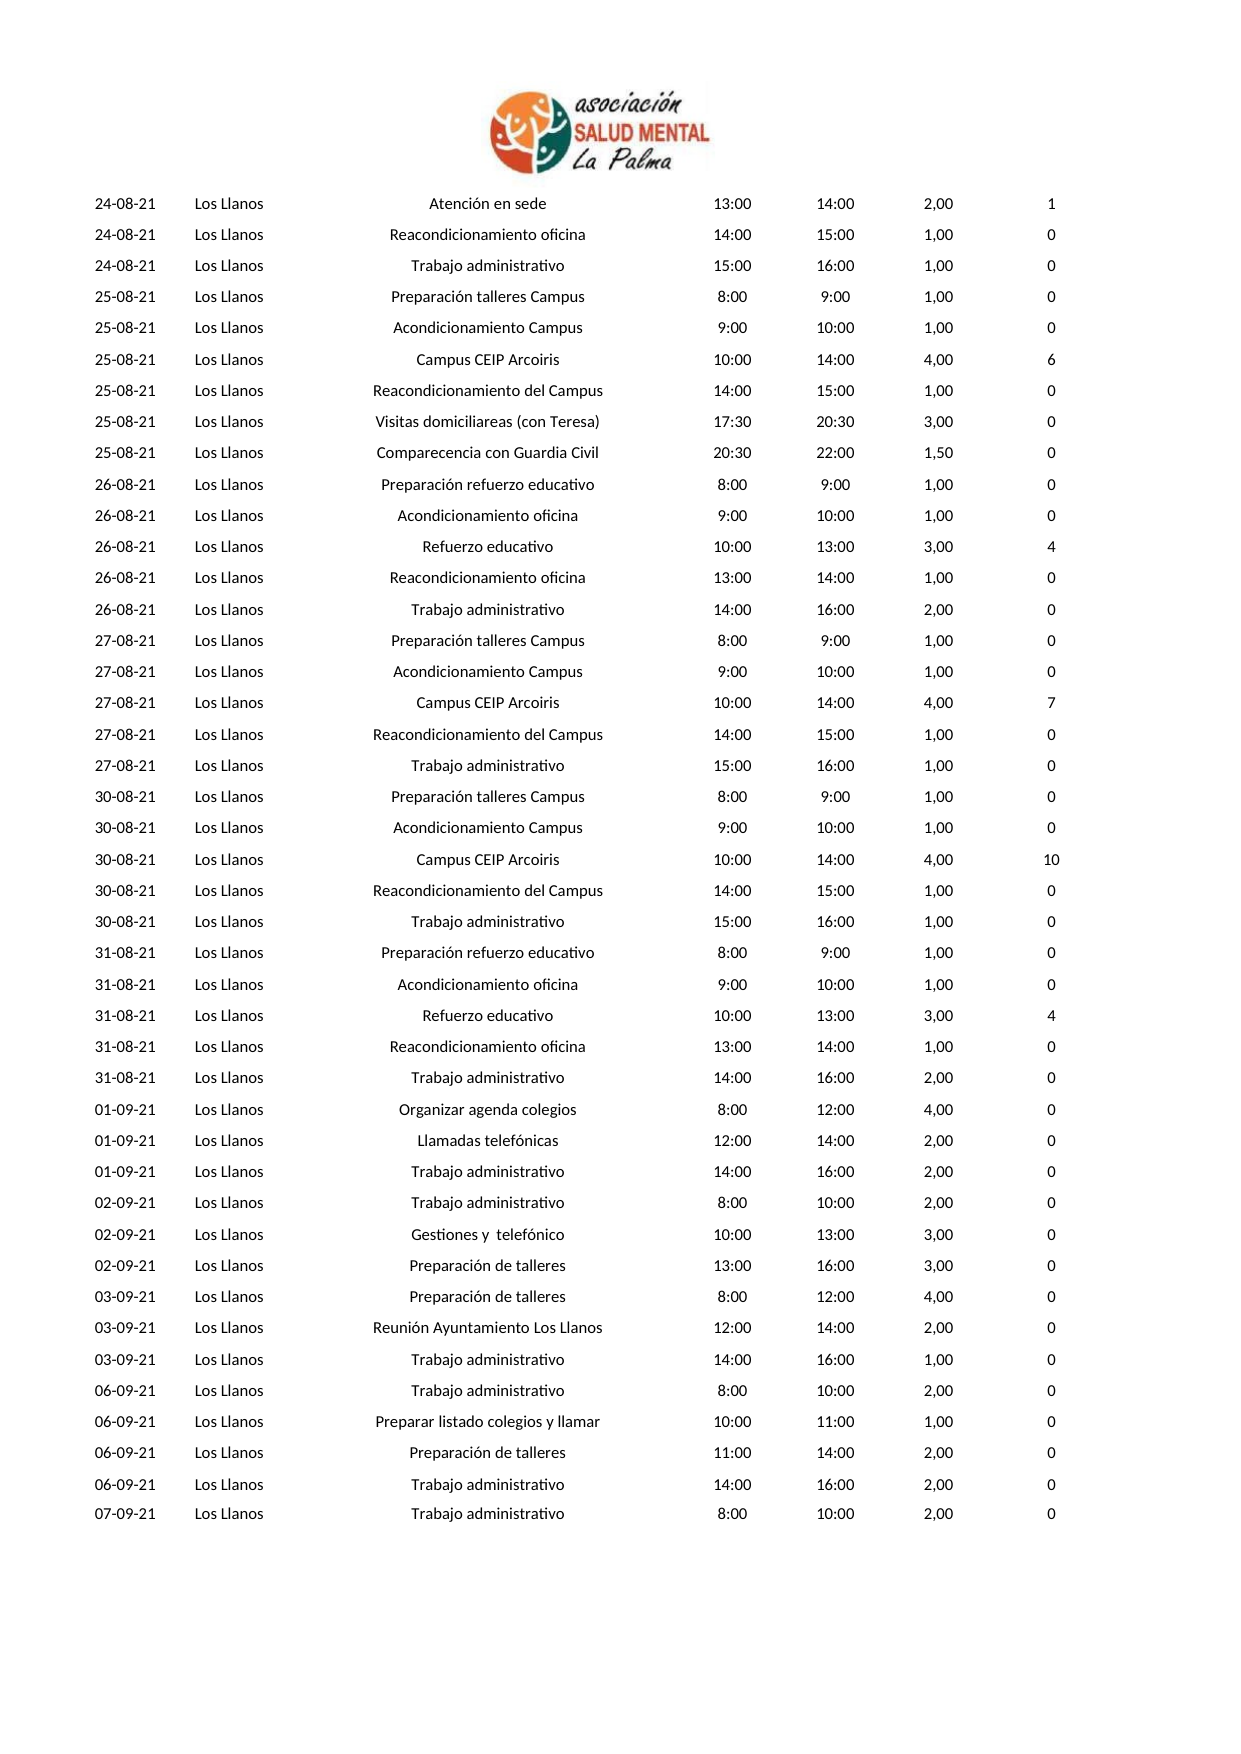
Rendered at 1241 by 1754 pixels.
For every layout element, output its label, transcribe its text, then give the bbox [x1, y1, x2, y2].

table_cell 9:00 [658, 314, 784, 345]
table_cell 9:00 [658, 814, 784, 845]
table_cell 10:00 [784, 314, 889, 345]
table_cell 0 [998, 1033, 1065, 1064]
table_cell 25-08-21 [89, 345, 175, 376]
table_cell 14:00 [658, 1158, 784, 1189]
table_cell 16:00 [784, 1251, 889, 1282]
table_cell 14:00 [784, 1126, 889, 1158]
table_cell 0 [998, 1251, 1065, 1282]
table_cell 0 [998, 564, 1065, 595]
table_cell Los Llanos [175, 345, 318, 376]
table_cell 13:00 [658, 564, 784, 595]
table_cell 12:00 [784, 1095, 889, 1126]
table_cell Organizar agenda colegios [318, 1095, 658, 1126]
table_cell Preparación talleres Campus [318, 783, 658, 814]
table_cell 0 [998, 439, 1065, 470]
table_cell 15:00 [658, 751, 784, 783]
table_cell Los Llanos [175, 470, 318, 501]
table_cell Los Llanos [175, 220, 318, 251]
table_cell 0 [998, 1158, 1065, 1189]
table_cell Campus CEIP Arcoiris [318, 345, 658, 376]
table_cell 7 [998, 689, 1065, 720]
table_cell 14:00 [658, 376, 784, 408]
table_cell 0 [998, 1189, 1065, 1220]
table_cell 9:00 [784, 626, 889, 658]
table_cell 0 [998, 595, 1065, 626]
table_cell 25-08-21 [89, 283, 175, 314]
table_cell 0 [998, 1376, 1065, 1407]
table_cell Refuerzo educativo [318, 533, 658, 564]
table_cell Los Llanos [175, 439, 318, 470]
table_cell 14:00 [784, 1033, 889, 1064]
table_cell 17:30 [658, 408, 784, 439]
table_cell 16:00 [784, 1158, 889, 1189]
table_cell 0 [998, 251, 1065, 283]
table_cell 1,00 [890, 876, 998, 908]
table_cell Los Llanos [175, 564, 318, 595]
table_cell Los Llanos [175, 1158, 318, 1189]
table_cell 1,00 [890, 1345, 998, 1376]
table_cell 26-08-21 [89, 533, 175, 564]
table_cell Refuerzo educativo [318, 1001, 658, 1033]
table_cell 10:00 [658, 1220, 784, 1251]
table_cell 1,00 [890, 970, 998, 1001]
table_cell 0 [998, 1283, 1065, 1314]
table_cell 0 [998, 876, 1065, 908]
table_cell 31-08-21 [89, 939, 175, 970]
table_cell 31-08-21 [89, 1064, 175, 1095]
table_cell 10:00 [658, 845, 784, 876]
table_cell Los Llanos [175, 626, 318, 658]
table_cell Trabajo administrativo [318, 1345, 658, 1376]
table_cell 03-09-21 [89, 1283, 175, 1314]
table_cell 11:00 [784, 1408, 889, 1439]
table_cell 10:00 [784, 1189, 889, 1220]
table_cell 9:00 [658, 970, 784, 1001]
table_cell Preparación de talleres [318, 1439, 658, 1470]
table_cell 2,00 [890, 1189, 998, 1220]
table_cell Los Llanos [175, 689, 318, 720]
table_cell 10:00 [784, 501, 889, 533]
table_cell 14:00 [658, 220, 784, 251]
table_cell 0 [998, 908, 1065, 939]
table_cell 15:00 [784, 720, 889, 751]
table_cell 26-08-21 [89, 470, 175, 501]
table_cell 1,00 [890, 626, 998, 658]
table_cell 02-09-21 [89, 1189, 175, 1220]
table_cell 16:00 [784, 1064, 889, 1095]
table_cell 4,00 [890, 345, 998, 376]
table_cell Los Llanos [175, 1408, 318, 1439]
table_cell 1,00 [890, 814, 998, 845]
table_cell 8:00 [658, 1189, 784, 1220]
table_cell 10:00 [784, 970, 889, 1001]
table_cell Los Llanos [175, 1439, 318, 1470]
table_cell 16:00 [784, 751, 889, 783]
table_cell 14:00 [658, 876, 784, 908]
table_cell 1,00 [890, 658, 998, 689]
table_cell 07-09-21 [89, 1501, 175, 1525]
table_cell 14:00 [784, 564, 889, 595]
table_cell 6 [998, 345, 1065, 376]
table_cell Trabajo administrativo [318, 1064, 658, 1095]
table_cell 3,00 [890, 1251, 998, 1282]
table_cell Preparación talleres Campus [318, 283, 658, 314]
table_cell 1,00 [890, 908, 998, 939]
table_cell 27-08-21 [89, 720, 175, 751]
table_cell 9:00 [784, 470, 889, 501]
table_cell 26-08-21 [89, 564, 175, 595]
table_cell 06-09-21 [89, 1408, 175, 1439]
table_cell 14:00 [658, 1470, 784, 1501]
table_cell Reunión Ayuntamiento Los Llanos [318, 1314, 658, 1345]
table_cell 16:00 [784, 908, 889, 939]
table_cell Preparación de talleres [318, 1283, 658, 1314]
table_cell 1,00 [890, 783, 998, 814]
table_cell 3,00 [890, 533, 998, 564]
table_cell Los Llanos [175, 376, 318, 408]
table_cell 1,00 [890, 470, 998, 501]
table_cell 8:00 [658, 1283, 784, 1314]
table_cell 10:00 [658, 689, 784, 720]
table_cell 10:00 [658, 345, 784, 376]
table_cell Acondicionamiento oficina [318, 970, 658, 1001]
table_cell Los Llanos [175, 908, 318, 939]
table_cell 0 [998, 1095, 1065, 1126]
table_cell 31-08-21 [89, 1001, 175, 1033]
table_cell 06-09-21 [89, 1470, 175, 1501]
table_cell 4 [998, 1001, 1065, 1033]
table_cell 27-08-21 [89, 689, 175, 720]
table_cell 0 [998, 1220, 1065, 1251]
table_cell 8:00 [658, 283, 784, 314]
table_cell 1,50 [890, 439, 998, 470]
table_cell 14:00 [658, 595, 784, 626]
table_cell 14:00 [658, 1345, 784, 1376]
table_cell 14:00 [784, 1314, 889, 1345]
table_cell 24-08-21 [89, 251, 175, 283]
table_cell 15:00 [658, 908, 784, 939]
table_cell 20:30 [784, 408, 889, 439]
table_cell 0 [998, 1064, 1065, 1095]
table_cell 0 [998, 658, 1065, 689]
table_cell Los Llanos [175, 1501, 318, 1525]
table_cell 0 [998, 1345, 1065, 1376]
table_cell 0 [998, 751, 1065, 783]
table_cell 0 [998, 1439, 1065, 1470]
table_cell Visitas domiciliareas (con Teresa) [318, 408, 658, 439]
table_header Los Llanos [175, 196, 318, 220]
table_cell 9:00 [784, 783, 889, 814]
table_cell 11:00 [658, 1439, 784, 1470]
table_cell Los Llanos [175, 251, 318, 283]
table_cell 2,00 [890, 1064, 998, 1095]
table_cell 06-09-21 [89, 1439, 175, 1470]
table_cell 13:00 [784, 1001, 889, 1033]
table_cell 1,00 [890, 939, 998, 970]
table_cell Los Llanos [175, 1345, 318, 1376]
table_cell 0 [998, 1501, 1065, 1525]
table_cell 14:00 [784, 345, 889, 376]
table_cell 2,00 [890, 1126, 998, 1158]
table_cell Reacondicionamiento oficina [318, 1033, 658, 1064]
table_cell 16:00 [784, 595, 889, 626]
table_cell Acondicionamiento Campus [318, 314, 658, 345]
table_cell Los Llanos [175, 658, 318, 689]
table_cell 15:00 [658, 251, 784, 283]
table_cell 4,00 [890, 689, 998, 720]
table_cell Los Llanos [175, 876, 318, 908]
table_cell 25-08-21 [89, 408, 175, 439]
table_cell Preparación refuerzo educativo [318, 939, 658, 970]
table_cell 0 [998, 1126, 1065, 1158]
table_cell Los Llanos [175, 1189, 318, 1220]
table_header 2,00 [890, 196, 998, 220]
table_cell 06-09-21 [89, 1376, 175, 1407]
table_cell 25-08-21 [89, 314, 175, 345]
table_cell 8:00 [658, 1376, 784, 1407]
table_cell 0 [998, 376, 1065, 408]
table_cell 4 [998, 533, 1065, 564]
table_cell 0 [998, 1314, 1065, 1345]
table_cell 31-08-21 [89, 970, 175, 1001]
table_cell Reacondicionamiento del Campus [318, 876, 658, 908]
table_cell Los Llanos [175, 1283, 318, 1314]
table_cell 1,00 [890, 751, 998, 783]
table_cell Los Llanos [175, 845, 318, 876]
table_cell 15:00 [784, 220, 889, 251]
table_cell 30-08-21 [89, 845, 175, 876]
table_cell Reacondicionamiento del Campus [318, 376, 658, 408]
table_cell Trabajo administrativo [318, 251, 658, 283]
table_cell Los Llanos [175, 1064, 318, 1095]
table_cell 9:00 [658, 658, 784, 689]
table_cell 0 [998, 626, 1065, 658]
table_cell 0 [998, 1470, 1065, 1501]
table_cell 03-09-21 [89, 1314, 175, 1345]
table_cell 8:00 [658, 1095, 784, 1126]
table_cell 13:00 [784, 1220, 889, 1251]
table_cell 2,00 [890, 1314, 998, 1345]
table_cell 9:00 [784, 283, 889, 314]
table_cell 14:00 [784, 845, 889, 876]
table_cell 31-08-21 [89, 1033, 175, 1064]
table_cell 16:00 [784, 251, 889, 283]
table_cell 8:00 [658, 1501, 784, 1525]
table_cell 15:00 [784, 876, 889, 908]
table_cell 12:00 [658, 1314, 784, 1345]
table_cell 25-08-21 [89, 439, 175, 470]
table_cell 1,00 [890, 220, 998, 251]
table_cell Los Llanos [175, 501, 318, 533]
table_cell 0 [998, 220, 1065, 251]
table_cell 16:00 [784, 1470, 889, 1501]
table_cell Trabajo administrativo [318, 1158, 658, 1189]
table_cell Campus CEIP Arcoiris [318, 689, 658, 720]
table_cell Los Llanos [175, 1314, 318, 1345]
table_cell 27-08-21 [89, 626, 175, 658]
table_cell 3,00 [890, 408, 998, 439]
table_cell 2,00 [890, 1470, 998, 1501]
table_cell 02-09-21 [89, 1220, 175, 1251]
table_cell 9:00 [658, 501, 784, 533]
table_cell Los Llanos [175, 720, 318, 751]
table_cell 30-08-21 [89, 814, 175, 845]
table_cell Los Llanos [175, 751, 318, 783]
table_cell Los Llanos [175, 283, 318, 314]
table_cell Comparecencia con Guardia Civil [318, 439, 658, 470]
table_cell 27-08-21 [89, 751, 175, 783]
table_cell 0 [998, 720, 1065, 751]
table_cell 8:00 [658, 470, 784, 501]
table_cell Preparación talleres Campus [318, 626, 658, 658]
table_cell 0 [998, 814, 1065, 845]
table_cell 02-09-21 [89, 1251, 175, 1282]
table_cell Los Llanos [175, 970, 318, 1001]
table_cell Trabajo administrativo [318, 1470, 658, 1501]
table_cell 10:00 [784, 1376, 889, 1407]
table_cell 01-09-21 [89, 1158, 175, 1189]
table_cell 1,00 [890, 376, 998, 408]
table_cell 0 [998, 501, 1065, 533]
table_cell 10:00 [784, 1501, 889, 1525]
table_cell Trabajo administrativo [318, 1189, 658, 1220]
table_cell 24-08-21 [89, 220, 175, 251]
table_cell Llamadas telefónicas [318, 1126, 658, 1158]
table_cell 12:00 [784, 1283, 889, 1314]
table_cell 0 [998, 470, 1065, 501]
table_cell 4,00 [890, 1283, 998, 1314]
table_header Atención en sede [318, 196, 658, 220]
table_cell 16:00 [784, 1345, 889, 1376]
table_cell 0 [998, 783, 1065, 814]
table_cell Trabajo administrativo [318, 1501, 658, 1525]
table_cell 1,00 [890, 1033, 998, 1064]
table_cell Los Llanos [175, 408, 318, 439]
table_cell Preparación de talleres [318, 1251, 658, 1282]
table_cell 26-08-21 [89, 595, 175, 626]
table_cell 14:00 [658, 1064, 784, 1095]
table_cell 0 [998, 283, 1065, 314]
table_cell 1,00 [890, 314, 998, 345]
table_cell 3,00 [890, 1001, 998, 1033]
table_cell 20:30 [658, 439, 784, 470]
table_cell 1,00 [890, 283, 998, 314]
table_cell Los Llanos [175, 1251, 318, 1282]
table_cell 12:00 [658, 1126, 784, 1158]
table_cell 25-08-21 [89, 376, 175, 408]
table_header 14:00 [784, 196, 889, 220]
table_cell Los Llanos [175, 1220, 318, 1251]
table_cell 10:00 [658, 1408, 784, 1439]
table_cell 2,00 [890, 1439, 998, 1470]
table_cell 2,00 [890, 1376, 998, 1407]
table_cell 22:00 [784, 439, 889, 470]
table_cell 0 [998, 314, 1065, 345]
table_cell 1,00 [890, 251, 998, 283]
table_cell 0 [998, 408, 1065, 439]
table_cell 15:00 [784, 376, 889, 408]
table_cell Trabajo administrativo [318, 908, 658, 939]
table_cell Reacondicionamiento oficina [318, 564, 658, 595]
table_cell Los Llanos [175, 783, 318, 814]
table_cell Los Llanos [175, 1033, 318, 1064]
table_cell Los Llanos [175, 1095, 318, 1126]
table_cell Los Llanos [175, 1126, 318, 1158]
table_cell Los Llanos [175, 1376, 318, 1407]
table_cell Gestiones y telefónico [318, 1220, 658, 1251]
table_cell 4,00 [890, 845, 998, 876]
table_cell 4,00 [890, 1095, 998, 1126]
table_cell Los Llanos [175, 939, 318, 970]
table_cell 27-08-21 [89, 658, 175, 689]
table_cell Los Llanos [175, 814, 318, 845]
table_cell 2,00 [890, 595, 998, 626]
table_cell 10:00 [658, 533, 784, 564]
table_cell Acondicionamiento Campus [318, 658, 658, 689]
table_cell 01-09-21 [89, 1095, 175, 1126]
table_cell 10:00 [658, 1001, 784, 1033]
table_cell 8:00 [658, 626, 784, 658]
table_cell Los Llanos [175, 314, 318, 345]
table_cell 30-08-21 [89, 908, 175, 939]
table_cell Los Llanos [175, 1001, 318, 1033]
table_cell Acondicionamiento Campus [318, 814, 658, 845]
table_cell Reacondicionamiento oficina [318, 220, 658, 251]
table_cell Los Llanos [175, 533, 318, 564]
table_cell 0 [998, 1408, 1065, 1439]
table_cell 2,00 [890, 1501, 998, 1525]
table_cell 9:00 [784, 939, 889, 970]
table_cell 13:00 [784, 533, 889, 564]
table_cell 13:00 [658, 1251, 784, 1282]
table_cell 13:00 [658, 1033, 784, 1064]
table_cell 03-09-21 [89, 1345, 175, 1376]
table_cell Reacondicionamiento del Campus [318, 720, 658, 751]
table_cell Preparación refuerzo educativo [318, 470, 658, 501]
table_cell 1,00 [890, 564, 998, 595]
table_cell 2,00 [890, 1158, 998, 1189]
picture [480, 81, 716, 188]
table_cell 14:00 [784, 1439, 889, 1470]
table_cell 10:00 [784, 814, 889, 845]
table_cell 1,00 [890, 720, 998, 751]
table_cell Trabajo administrativo [318, 595, 658, 626]
table_cell 10:00 [784, 658, 889, 689]
table_cell Los Llanos [175, 1470, 318, 1501]
table_cell 3,00 [890, 1220, 998, 1251]
table_cell 10 [998, 845, 1065, 876]
table_header 24-08-21 [89, 196, 175, 220]
table_cell Trabajo administrativo [318, 1376, 658, 1407]
table_cell 1,00 [890, 501, 998, 533]
table_cell 30-08-21 [89, 783, 175, 814]
table_cell 8:00 [658, 939, 784, 970]
table_cell 1,00 [890, 1408, 998, 1439]
table_cell Campus CEIP Arcoiris [318, 845, 658, 876]
table_cell 14:00 [658, 720, 784, 751]
table_cell Preparar listado colegios y llamar [318, 1408, 658, 1439]
table_header 13:00 [658, 196, 784, 220]
table_cell 0 [998, 939, 1065, 970]
table_cell 01-09-21 [89, 1126, 175, 1158]
table_cell 14:00 [784, 689, 889, 720]
table_cell Acondicionamiento oficina [318, 501, 658, 533]
table_cell Trabajo administrativo [318, 751, 658, 783]
table_cell Los Llanos [175, 595, 318, 626]
table_cell 8:00 [658, 783, 784, 814]
table_cell 0 [998, 970, 1065, 1001]
table_cell 26-08-21 [89, 501, 175, 533]
table_header 1 [998, 196, 1065, 220]
table_cell 30-08-21 [89, 876, 175, 908]
